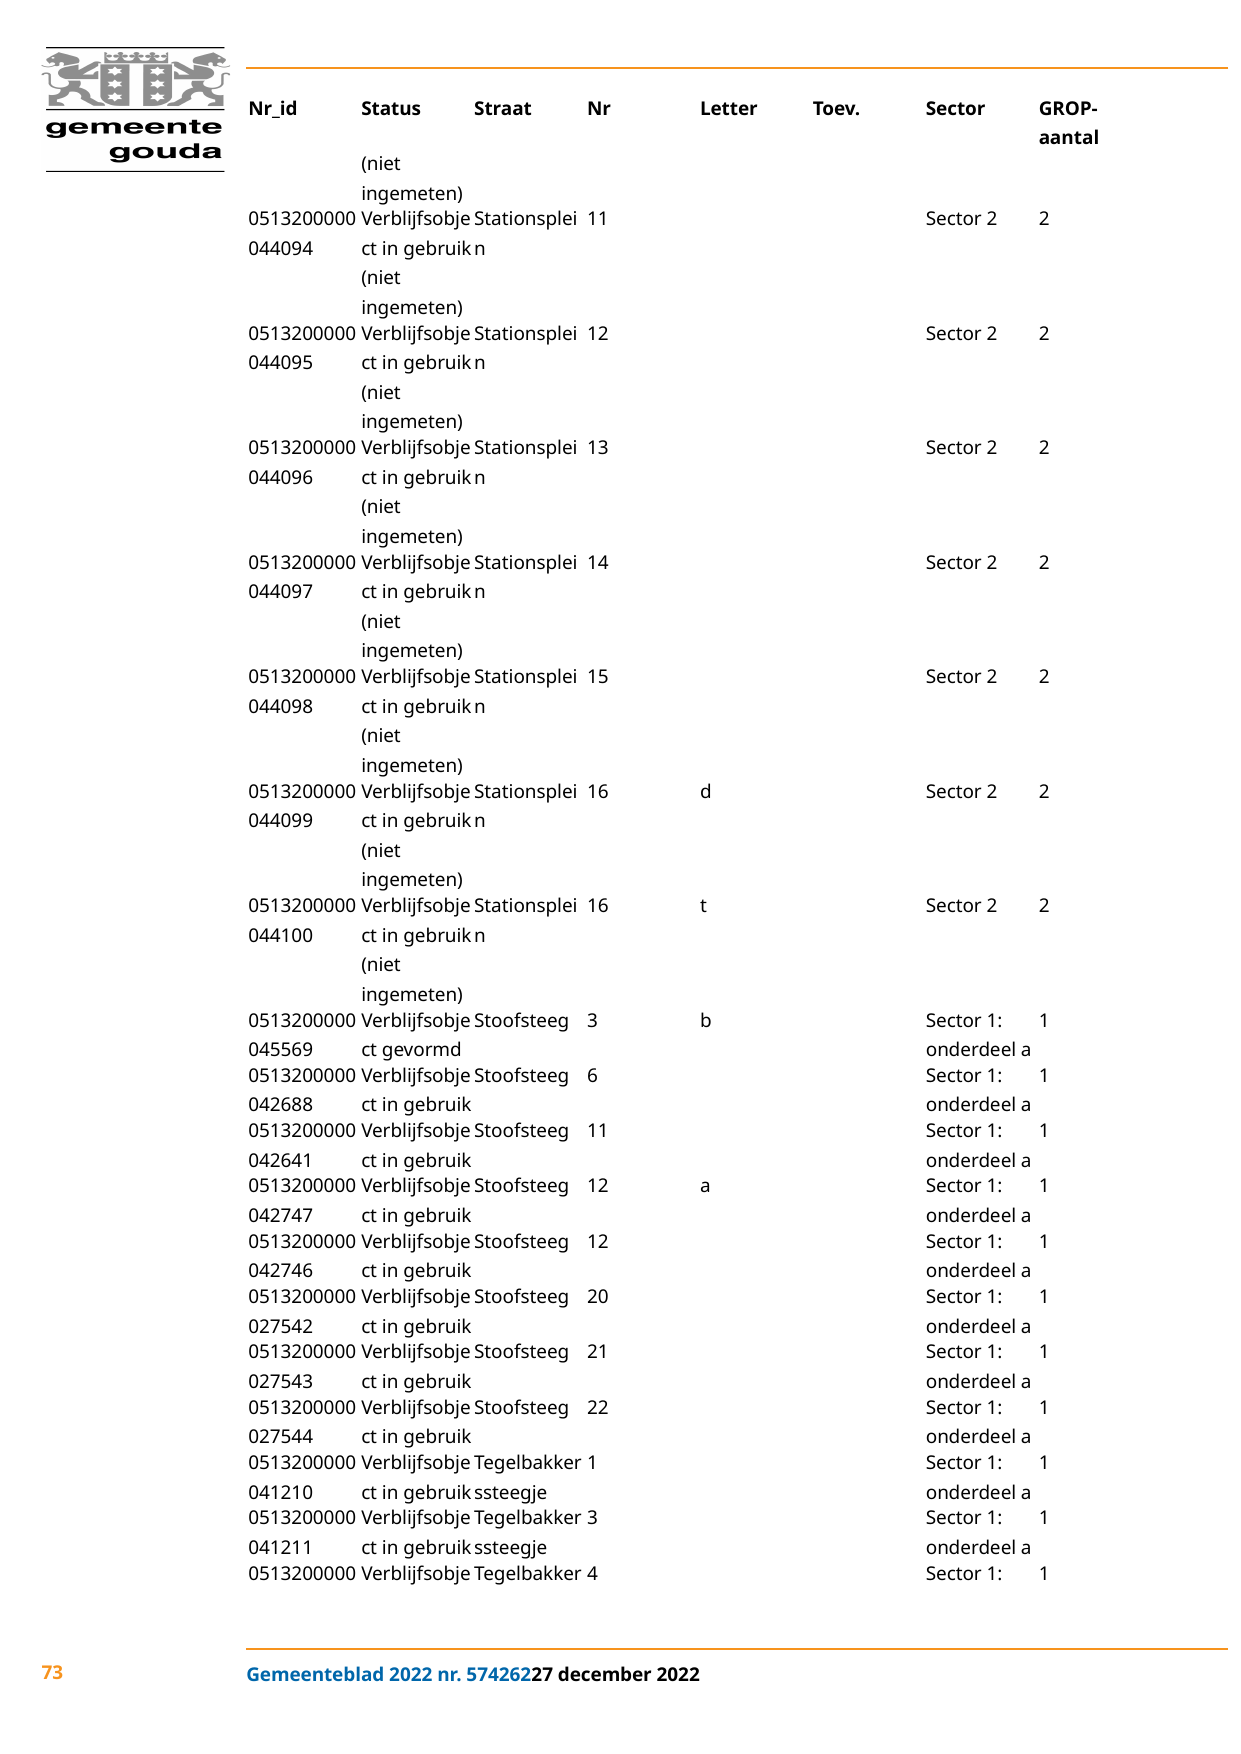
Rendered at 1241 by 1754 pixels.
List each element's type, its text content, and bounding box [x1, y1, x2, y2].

table_cell Stationsplein [474, 434, 587, 549]
table_cell [813, 1394, 926, 1449]
table_cell 3 [587, 1505, 700, 1560]
table_cell [813, 320, 926, 434]
table_cell 0513200000044099 [248, 778, 361, 892]
table_cell 0513200000044097 [248, 549, 361, 663]
table_cell Verblijfsobject in gebruik (niet ingemeten) [361, 663, 474, 778]
table_cell [700, 434, 813, 549]
table_header Status [361, 95, 474, 150]
table_cell 12 [587, 320, 700, 434]
table_cell Verblijfsobject in gebruik (niet ingemeten) [361, 549, 474, 663]
table_cell [700, 320, 813, 434]
table_cell 21 [587, 1339, 700, 1394]
table_cell [587, 150, 700, 205]
table_cell Sector 2 [926, 549, 1038, 663]
table_cell 11 [587, 1118, 700, 1173]
table_cell 0513200000044100 [248, 892, 361, 1007]
table_cell 1 [1039, 1283, 1152, 1339]
table_cell 1 [1039, 1560, 1152, 1586]
table_cell 1 [1039, 1228, 1152, 1283]
table_cell 1 [587, 1449, 700, 1504]
table_cell Verblijfsobject in gebruik [361, 1394, 474, 1449]
table_cell [813, 1062, 926, 1117]
table_cell [813, 1118, 926, 1173]
table_header Nr_id [248, 95, 361, 150]
table_cell [813, 1505, 926, 1560]
table_cell 20 [587, 1283, 700, 1339]
table_cell b [700, 1007, 813, 1062]
table_cell [700, 150, 813, 205]
table_cell 0513200000041210 [248, 1449, 361, 1504]
table_cell [700, 1449, 813, 1504]
table_cell Stoofsteeg [474, 1062, 587, 1117]
table_cell [700, 1062, 813, 1117]
table_cell [813, 1283, 926, 1339]
table_cell 2 [1039, 663, 1152, 778]
table_cell 1 [1039, 1007, 1152, 1062]
table_cell Sector 1: onderdeel a [926, 1007, 1038, 1062]
table_cell Stoofsteeg [474, 1118, 587, 1173]
table_cell Verblijfsobject in gebruik (niet ingemeten) [361, 778, 474, 892]
table_cell 1 [1039, 1173, 1152, 1228]
table_cell [813, 1173, 926, 1228]
table_cell 1 [1039, 1339, 1152, 1394]
table_cell [248, 150, 361, 205]
table_cell 22 [587, 1394, 700, 1449]
table_header Sector [926, 95, 1038, 150]
table_cell [700, 1560, 813, 1586]
table_header Nr [587, 95, 700, 150]
table_cell Verblijfsobject gevormd [361, 1007, 474, 1062]
table_cell 0513200000027543 [248, 1339, 361, 1394]
table_cell 0513200000027542 [248, 1283, 361, 1339]
table_cell [813, 549, 926, 663]
table_cell Stoofsteeg [474, 1339, 587, 1394]
table_cell 3 [587, 1007, 700, 1062]
table_cell 0513200000044098 [248, 663, 361, 778]
table_cell Stoofsteeg [474, 1228, 587, 1283]
table_cell [813, 1007, 926, 1062]
table_cell [813, 1449, 926, 1504]
table_cell 4 [587, 1560, 700, 1586]
table_cell 0513200000041211 [248, 1505, 361, 1560]
table_cell 11 [587, 205, 700, 320]
table_cell 0513200000044096 [248, 434, 361, 549]
table_cell [700, 1339, 813, 1394]
table_cell 0513200000042641 [248, 1118, 361, 1173]
table_cell Tegelbakkerssteegje [474, 1449, 587, 1504]
table_cell Verblijfsobject in gebruik [361, 1118, 474, 1173]
table_cell [700, 663, 813, 778]
table_cell Stoofsteeg [474, 1394, 587, 1449]
table_cell [700, 549, 813, 663]
table_cell [700, 1118, 813, 1173]
picture [41, 47, 231, 172]
table_header Letter [700, 95, 813, 150]
table_cell 0513200000042746 [248, 1228, 361, 1283]
table_header Toev. [813, 95, 926, 150]
table_cell Stationsplein [474, 320, 587, 434]
table_cell 1 [1039, 1449, 1152, 1504]
table_cell 2 [1039, 549, 1152, 663]
table_cell t [700, 892, 813, 1007]
table_cell Verblijfsobje [361, 1560, 474, 1586]
table_cell Verblijfsobject in gebruik (niet ingemeten) [361, 892, 474, 1007]
table_cell Sector 2 [926, 205, 1038, 320]
table_cell [813, 205, 926, 320]
table_cell 16 [587, 892, 700, 1007]
table_cell a [700, 1173, 813, 1228]
table_cell 0513200000044094 [248, 205, 361, 320]
table_cell [813, 892, 926, 1007]
table_cell Sector 2 [926, 663, 1038, 778]
table_cell Stationsplein [474, 663, 587, 778]
table_cell [813, 434, 926, 549]
table_cell Verblijfsobject in gebruik (niet ingemeten) [361, 205, 474, 320]
table_cell 12 [587, 1228, 700, 1283]
table_cell Verblijfsobject in gebruik [361, 1449, 474, 1504]
table_cell 13 [587, 434, 700, 549]
table_cell [813, 1228, 926, 1283]
table_cell Verblijfsobject in gebruik [361, 1228, 474, 1283]
table_cell 12 [587, 1173, 700, 1228]
table_cell Verblijfsobject in gebruik [361, 1062, 474, 1117]
table_cell Verblijfsobject in gebruik (niet ingemeten) [361, 434, 474, 549]
table_cell 2 [1039, 434, 1152, 549]
table_cell [700, 1505, 813, 1560]
table_cell [700, 205, 813, 320]
table_cell [474, 150, 587, 205]
table_cell Sector 2 [926, 434, 1038, 549]
table_cell Sector 1: onderdeel a [926, 1118, 1038, 1173]
table_cell Stoofsteeg [474, 1007, 587, 1062]
table_header GROP-aantal [1039, 95, 1152, 150]
table_cell Tegelbakkerssteegje [474, 1505, 587, 1560]
table_cell Sector 2 [926, 778, 1038, 892]
table_cell Sector 1: onderdeel a [926, 1283, 1038, 1339]
table_cell [813, 663, 926, 778]
table_cell Stoofsteeg [474, 1283, 587, 1339]
table_cell Sector 1: onderdeel a [926, 1339, 1038, 1394]
table_cell [813, 150, 926, 205]
table_cell 6 [587, 1062, 700, 1117]
table_cell [700, 1228, 813, 1283]
table_cell Stationsplein [474, 549, 587, 663]
table_cell Sector 1: onderdeel a [926, 1394, 1038, 1449]
table_cell Tegelbakker [474, 1560, 587, 1586]
table_cell Sector 1: onderdeel a [926, 1228, 1038, 1283]
table_cell 2 [1039, 892, 1152, 1007]
table_cell Verblijfsobject in gebruik [361, 1339, 474, 1394]
table_header Straat [474, 95, 587, 150]
table_cell 0513200000044095 [248, 320, 361, 434]
table_cell Sector 1: onderdeel a [926, 1173, 1038, 1228]
table_cell Stoofsteeg [474, 1173, 587, 1228]
table_cell 0513200000027544 [248, 1394, 361, 1449]
table_cell 2 [1039, 320, 1152, 434]
table_cell [700, 1394, 813, 1449]
table_cell [1039, 150, 1152, 205]
table_cell (niet ingemeten) [361, 150, 474, 205]
table_cell 0513200000042688 [248, 1062, 361, 1117]
table_cell Stationsplein [474, 778, 587, 892]
table_cell Stationsplein [474, 892, 587, 1007]
table_cell 0513200000 [248, 1560, 361, 1586]
table_cell Sector 2 [926, 892, 1038, 1007]
table_cell 14 [587, 549, 700, 663]
table_cell 15 [587, 663, 700, 778]
table_cell 0513200000042747 [248, 1173, 361, 1228]
table_cell [926, 150, 1038, 205]
table_cell 1 [1039, 1505, 1152, 1560]
table_cell [700, 1283, 813, 1339]
table_cell 2 [1039, 778, 1152, 892]
table_cell Verblijfsobject in gebruik [361, 1173, 474, 1228]
table_cell Stationsplein [474, 205, 587, 320]
table_cell Sector 1: onderdeel a [926, 1449, 1038, 1504]
table_cell 1 [1039, 1394, 1152, 1449]
table_cell [813, 778, 926, 892]
table_cell 1 [1039, 1118, 1152, 1173]
table_cell 2 [1039, 205, 1152, 320]
table_cell Sector 1: [926, 1560, 1038, 1586]
table_cell [813, 1339, 926, 1394]
table_cell 0513200000045569 [248, 1007, 361, 1062]
table_cell d [700, 778, 813, 892]
table_cell Sector 1: onderdeel a [926, 1062, 1038, 1117]
table_cell Sector 2 [926, 320, 1038, 434]
table_cell Verblijfsobject in gebruik [361, 1283, 474, 1339]
table_cell 1 [1039, 1062, 1152, 1117]
table_cell 16 [587, 778, 700, 892]
table_cell Verblijfsobject in gebruik [361, 1505, 474, 1560]
table_cell Verblijfsobject in gebruik (niet ingemeten) [361, 320, 474, 434]
table_cell Sector 1: onderdeel a [926, 1505, 1038, 1560]
table_cell [813, 1560, 926, 1586]
